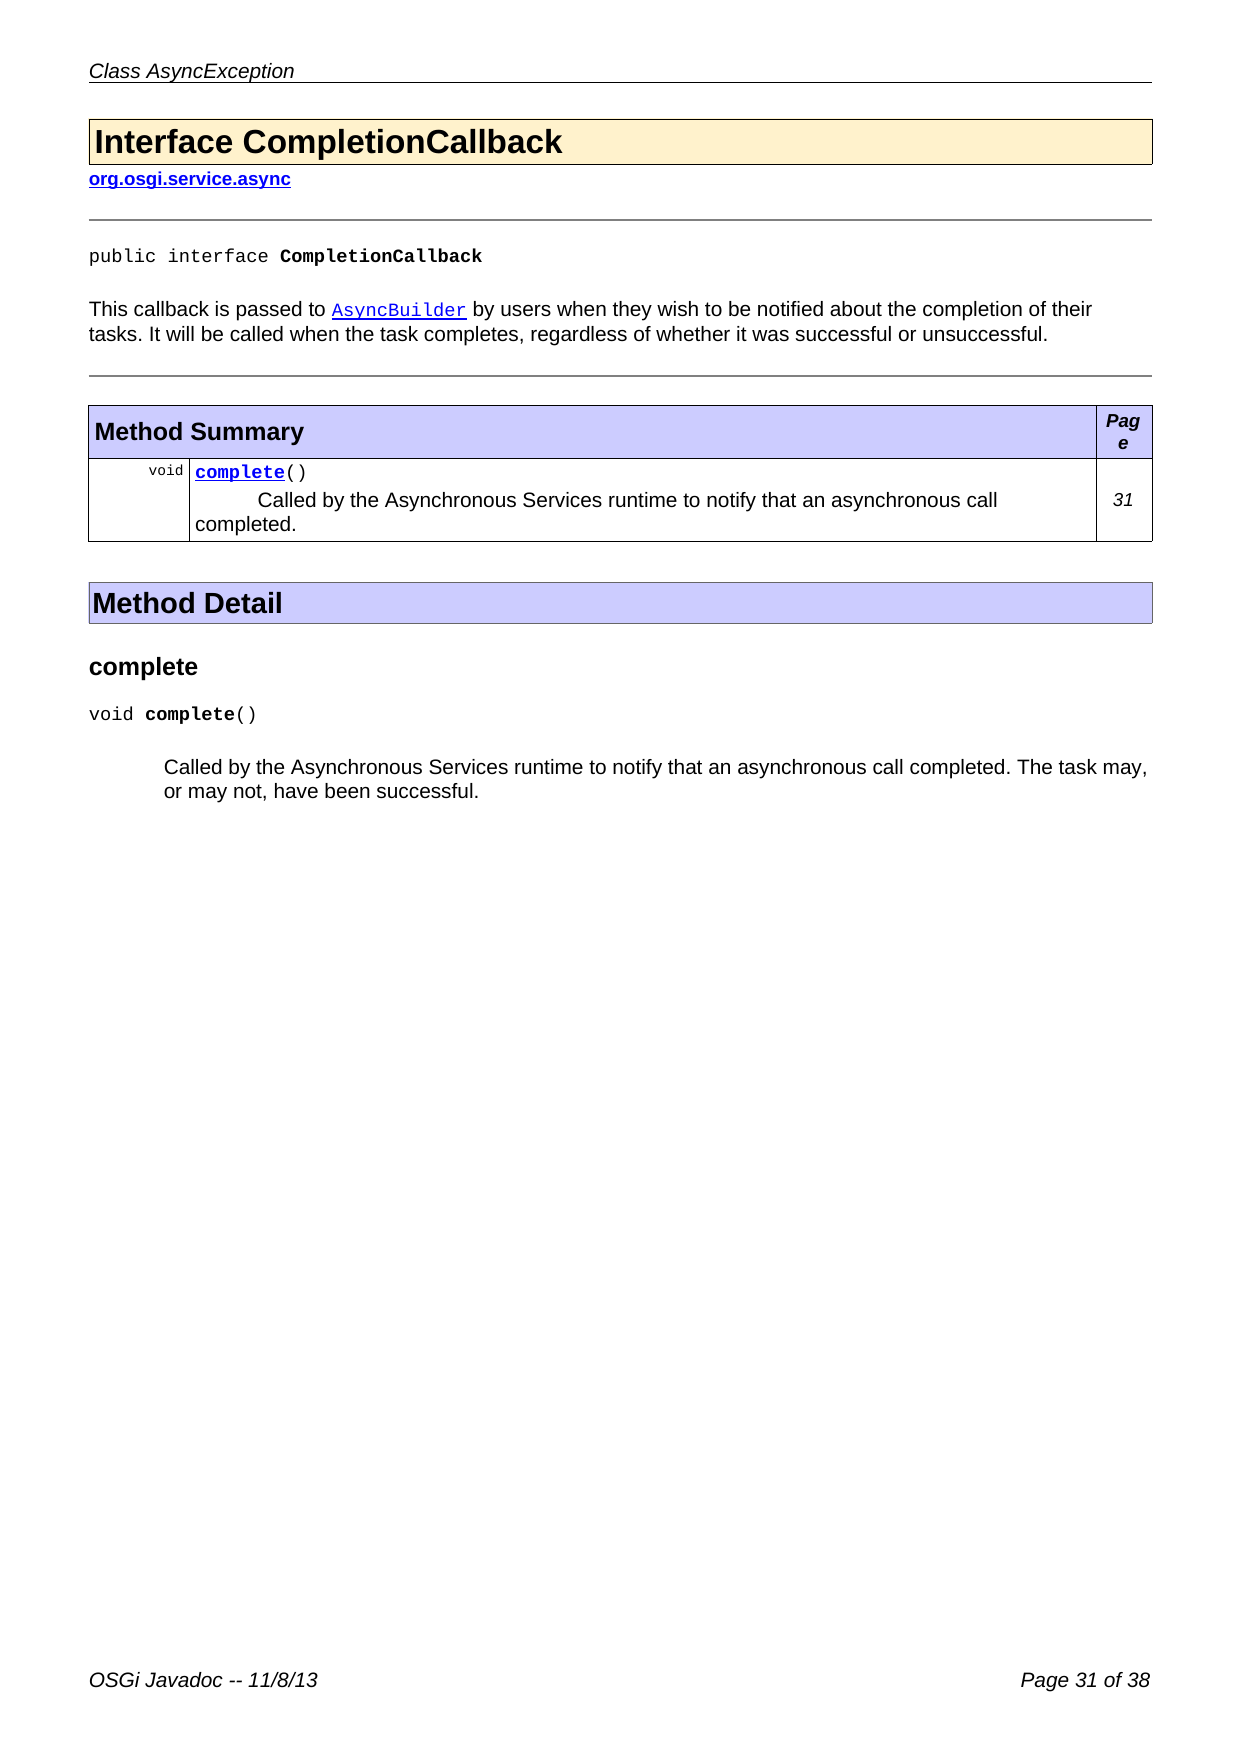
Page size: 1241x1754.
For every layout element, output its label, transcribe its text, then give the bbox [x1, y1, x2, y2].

table_header Method Summary [89, 406, 1096, 458]
text Called by the Asynchronous Services runtime to notify that an asynchronous call completed. The task may, or may not, have been successful. [163, 755, 1152, 803]
subtitle Method Detail [90, 583, 1152, 623]
table_cell void [89, 459, 189, 541]
table_cell complete() Called by the Asynchronous Services runtime to notify that an asynchronous call completed. [190, 459, 1096, 541]
table_cell [1097, 459, 1152, 541]
subtitle complete [88, 651, 1152, 680]
text This callback is passed to AsyncBuilder by users when they wish to be notified about the completion of their tasks. It will be called when the task completes, regardless of whether it was successful or unsuccessful. [88, 297, 1152, 346]
subtitle Interface CompletionCallback [90, 120, 1152, 164]
table_header Page [1097, 406, 1152, 458]
text void complete() [88, 704, 1152, 726]
text org.osgi.service.async [88, 168, 1152, 189]
text public interface CompletionCallback [88, 247, 1152, 268]
